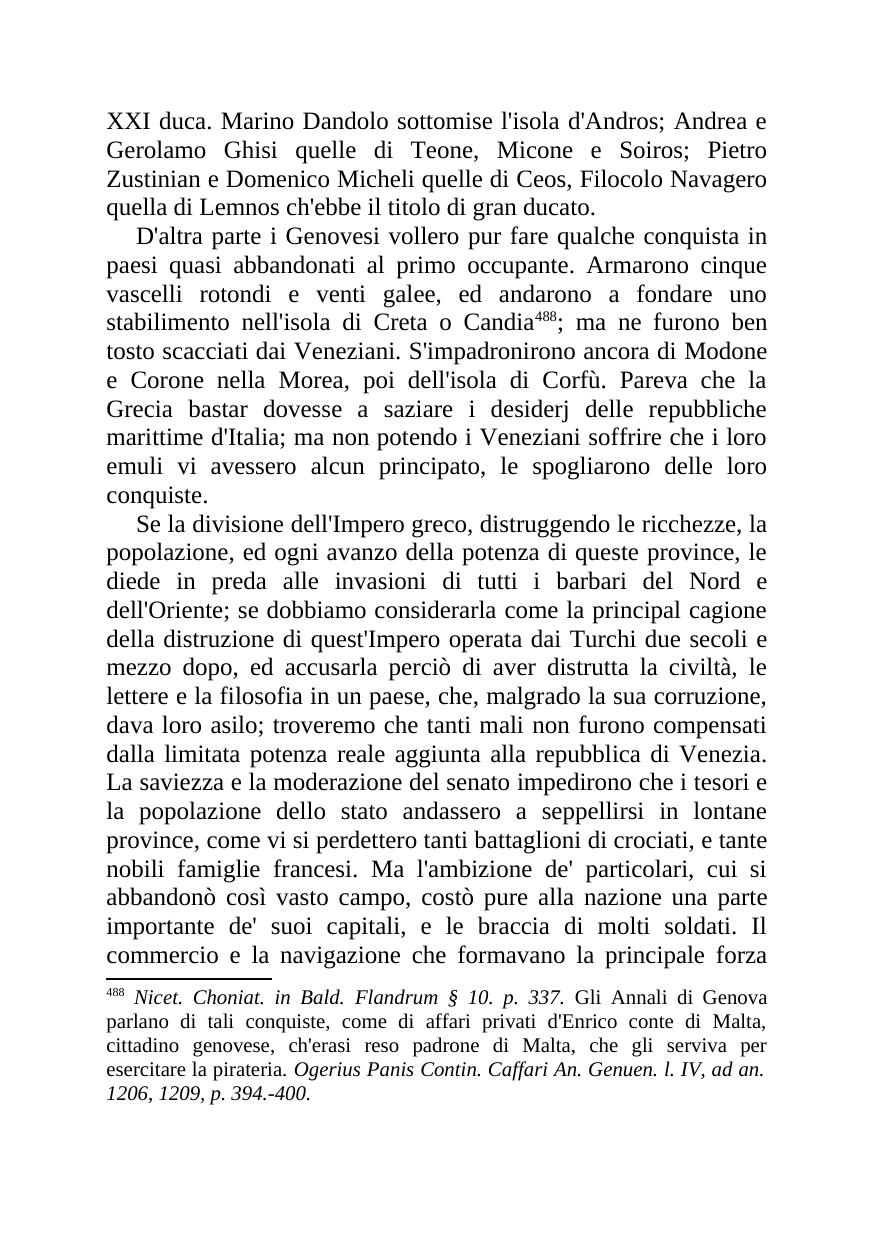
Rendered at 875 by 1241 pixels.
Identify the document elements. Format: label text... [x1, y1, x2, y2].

text D'altra parte i Genovesi vollero pur fare qualche conquista in paesi quasi abbandonati al primo occupante. Armarono cinque vascelli rotondi e venti galee, ed andarono a fondare uno stabilimento nell'isola di Creta o Candia; ma ne furono ben tosto scacciati dai Veneziani. S'impadronirono ancora di Modone e Corone nella Morea, poi dell'isola di Corfù. Pareva che la Grecia bastar dovesse a saziare i desiderj delle repubbliche marittime d'Italia; ma non potendo i Veneziani soffrire che i loro emuli vi avessero alcun principato, le spogliarono delle loro conquiste. [106, 221, 768, 509]
text Nicet. Choniat. in Bald. Flandrum § 10. p. 337. Gli Annali di Genova parlano di tali conquiste, come di affari privati d'Enrico conte di Malta, cittadino genovese, ch'erasi reso padrone di Malta, che gli serviva per esercitare la pirateria. Ogerius Panis Contin. Caffari An. Genuen. l. IV, ad an. 1206, 1209, p. 394.-400. [106, 985, 768, 1105]
text Se la divisione dell'Impero greco, distruggendo le ricchezze, la popolazione, ed ogni avanzo della potenza di queste province, le diede in preda alle invasioni di tutti i barbari del Nord e dell'Oriente; se dobbiamo considerarla come la principal cagione della distruzione di quest'Impero operata dai Turchi due secoli e mezzo dopo, ed accusarla perciò di aver distrutta la civiltà, le lettere e la filosofia in un paese, che, malgrado la sua corruzione, dava loro asilo; troveremo che tanti mali non furono compensati dalla limitata potenza reale aggiunta alla repubblica di Venezia. La saviezza e la moderazione del senato impedirono che i tesori e la popolazione dello stato andassero a seppellirsi in lontane province, come vi si perdettero tanti battaglioni di crociati, e tante nobili famiglie francesi. Ma l'ambizione de' particolari, cui si abbandonò così vasto campo, costò pure alla nazione una parte importante de' suoi capitali, e le braccia di molti soldati. Il commercio e la navigazione che formavano la principale forza [106, 509, 768, 969]
text XXI duca. Marino Dandolo sottomise l'isola d'Andros; Andrea e Gerolamo Ghisi quelle di Teone, Micone e Soiros; Pietro Zustinian e Domenico Micheli quelle di Ceos, Filocolo Navagero quella di Lemnos ch'ebbe il titolo di gran ducato. [106, 106, 768, 221]
